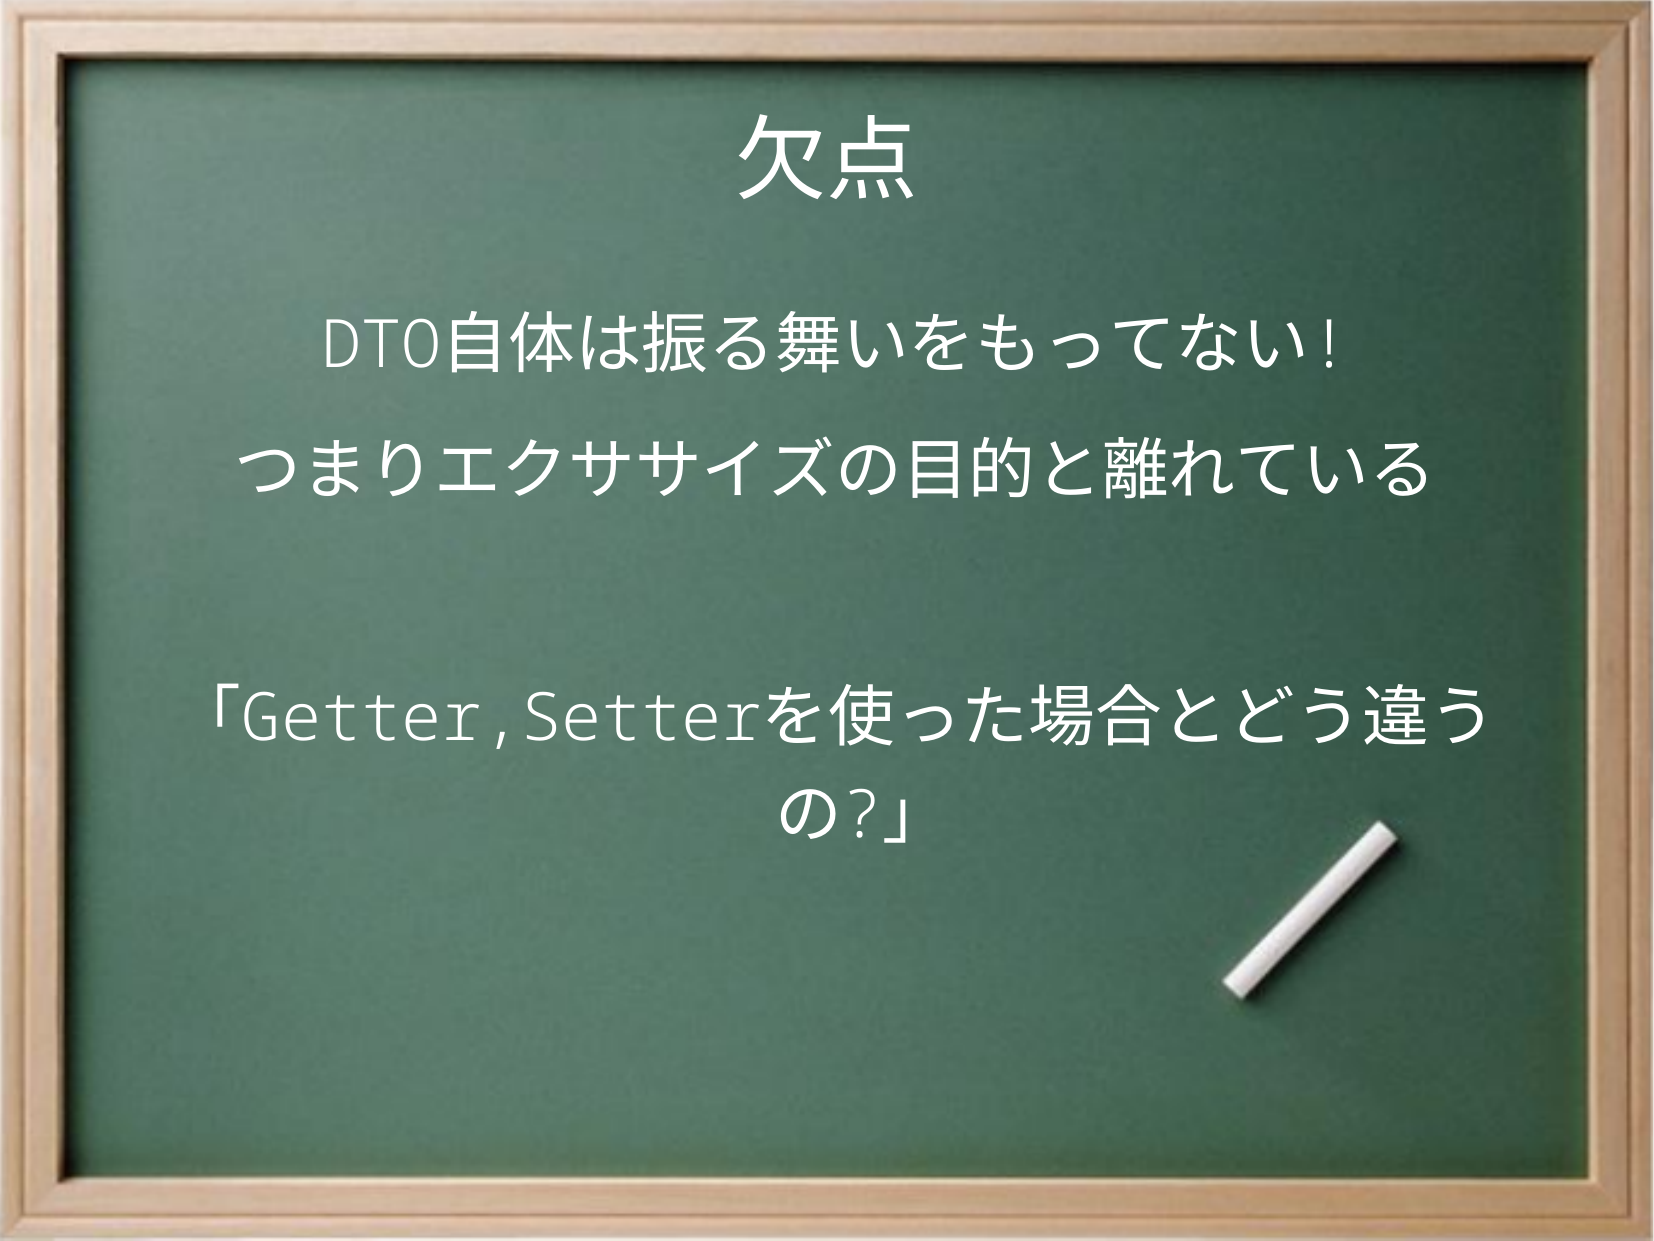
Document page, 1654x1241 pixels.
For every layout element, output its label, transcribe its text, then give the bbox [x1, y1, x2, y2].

list DTO自体は振る舞いをもってない! つまりエクササイズの目的と離れている 「Getter,Setterを使った場合とどう違うの?」 [82, 290, 1571, 1094]
picture [0, 0, 1654, 1241]
title 欠点 [82, 56, 1571, 250]
